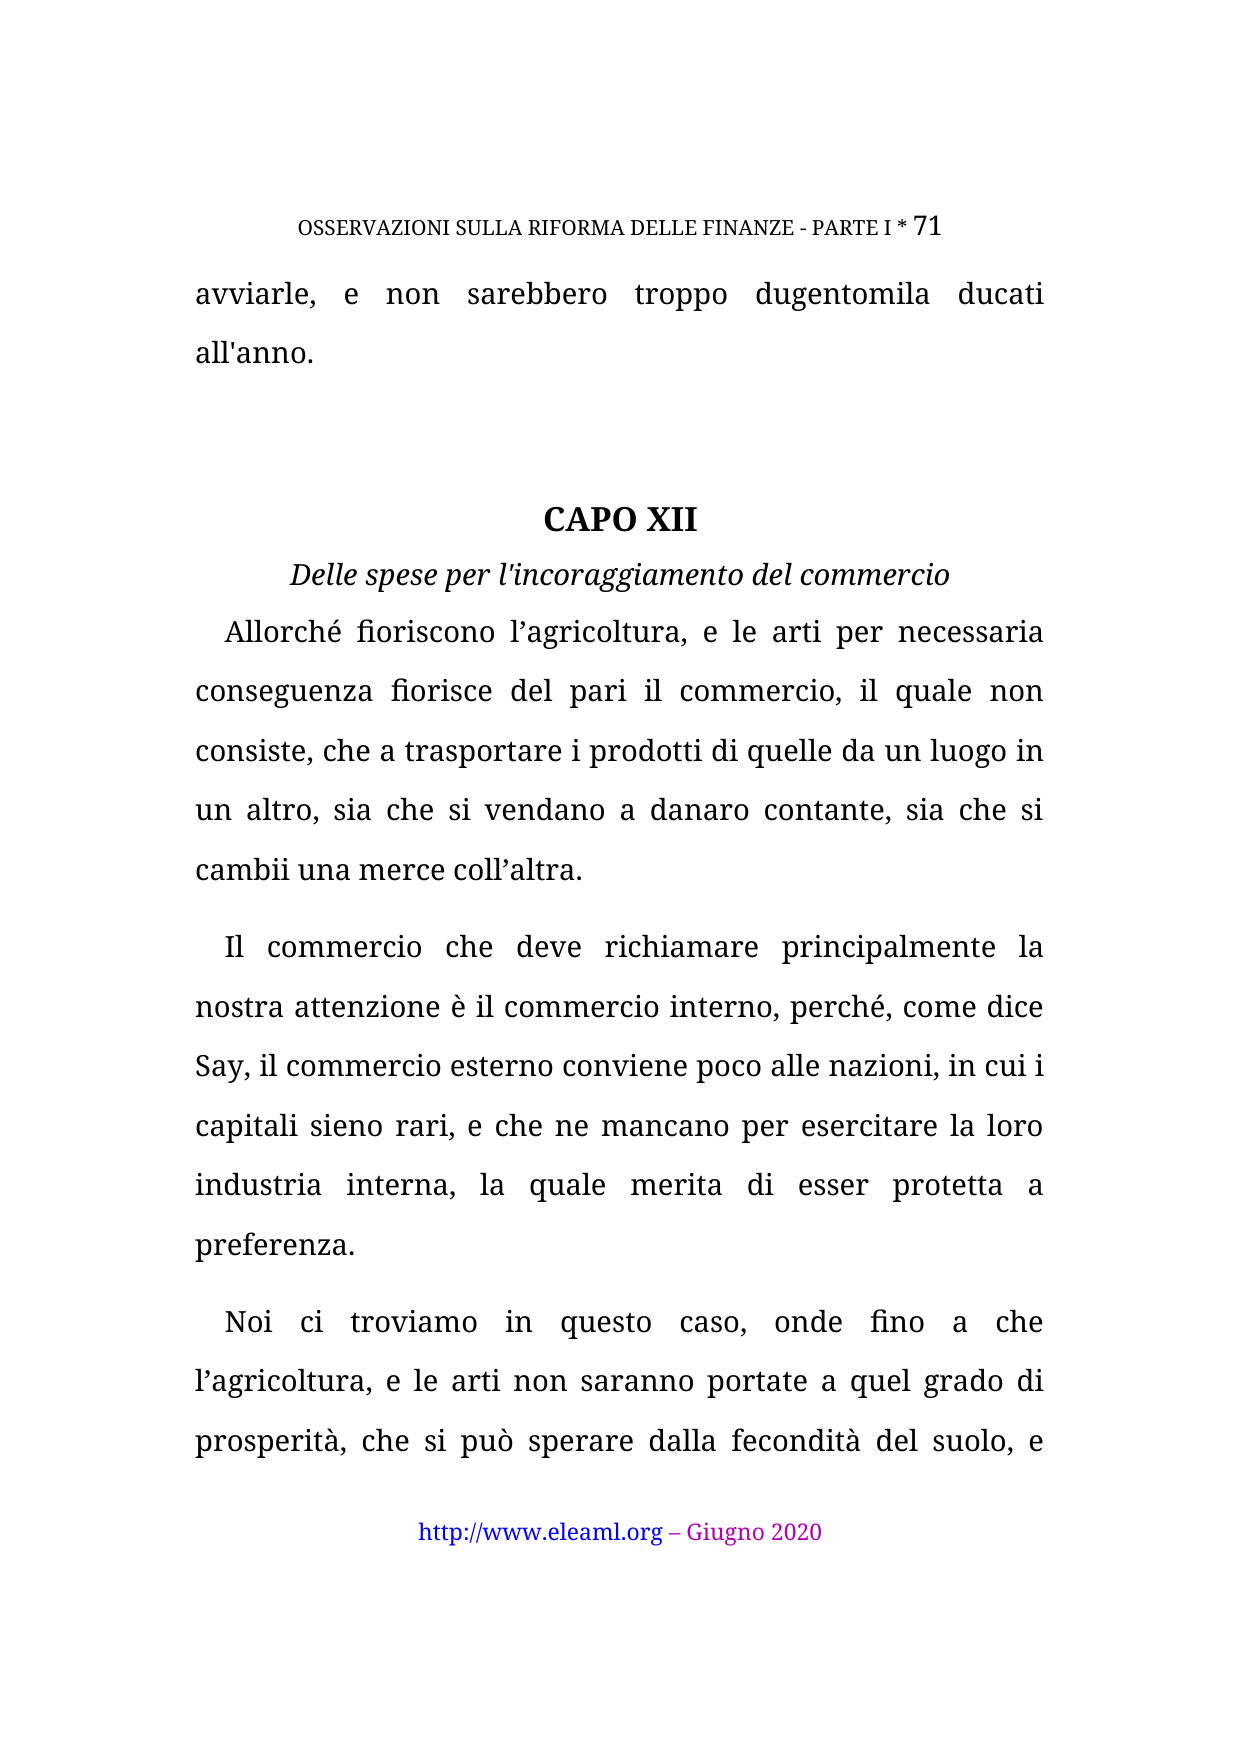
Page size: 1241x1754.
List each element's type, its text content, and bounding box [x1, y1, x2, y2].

text Il commercio che deve richiamare principalmente la nostra attenzione è il commercio interno, perché, come dice Say, il commercio esterno conviene poco alle nazioni, in cui i capitali sieno rari, e che ne mancano per esercitare la loro industria interna, la quale merita di esser protetta a preferenza. [195, 926, 1045, 1263]
text avviarle, e non sarebbero troppo dugentomila ducati all'anno. [195, 273, 1045, 372]
text Allorché fioriscono l’agricoltura, e le arti per necessaria conseguenza fiorisce del pari il commercio, il quale non consiste, che a trasportare i prodotti di quelle da un luogo in un altro, sia che si vendano a danaro contante, sia che si cambii una merce coll’altra. [195, 611, 1045, 889]
subtitle CAPO XII [195, 496, 1045, 541]
subtitle Delle spese per l'incoraggiamento del commercio [195, 554, 1045, 593]
text Noi ci troviamo in questo caso, onde fino a che l’agricoltura, e le arti non saranno portate a quel grado di prosperità, che si può sperare dalla fecondità del suolo, e [195, 1301, 1045, 1459]
